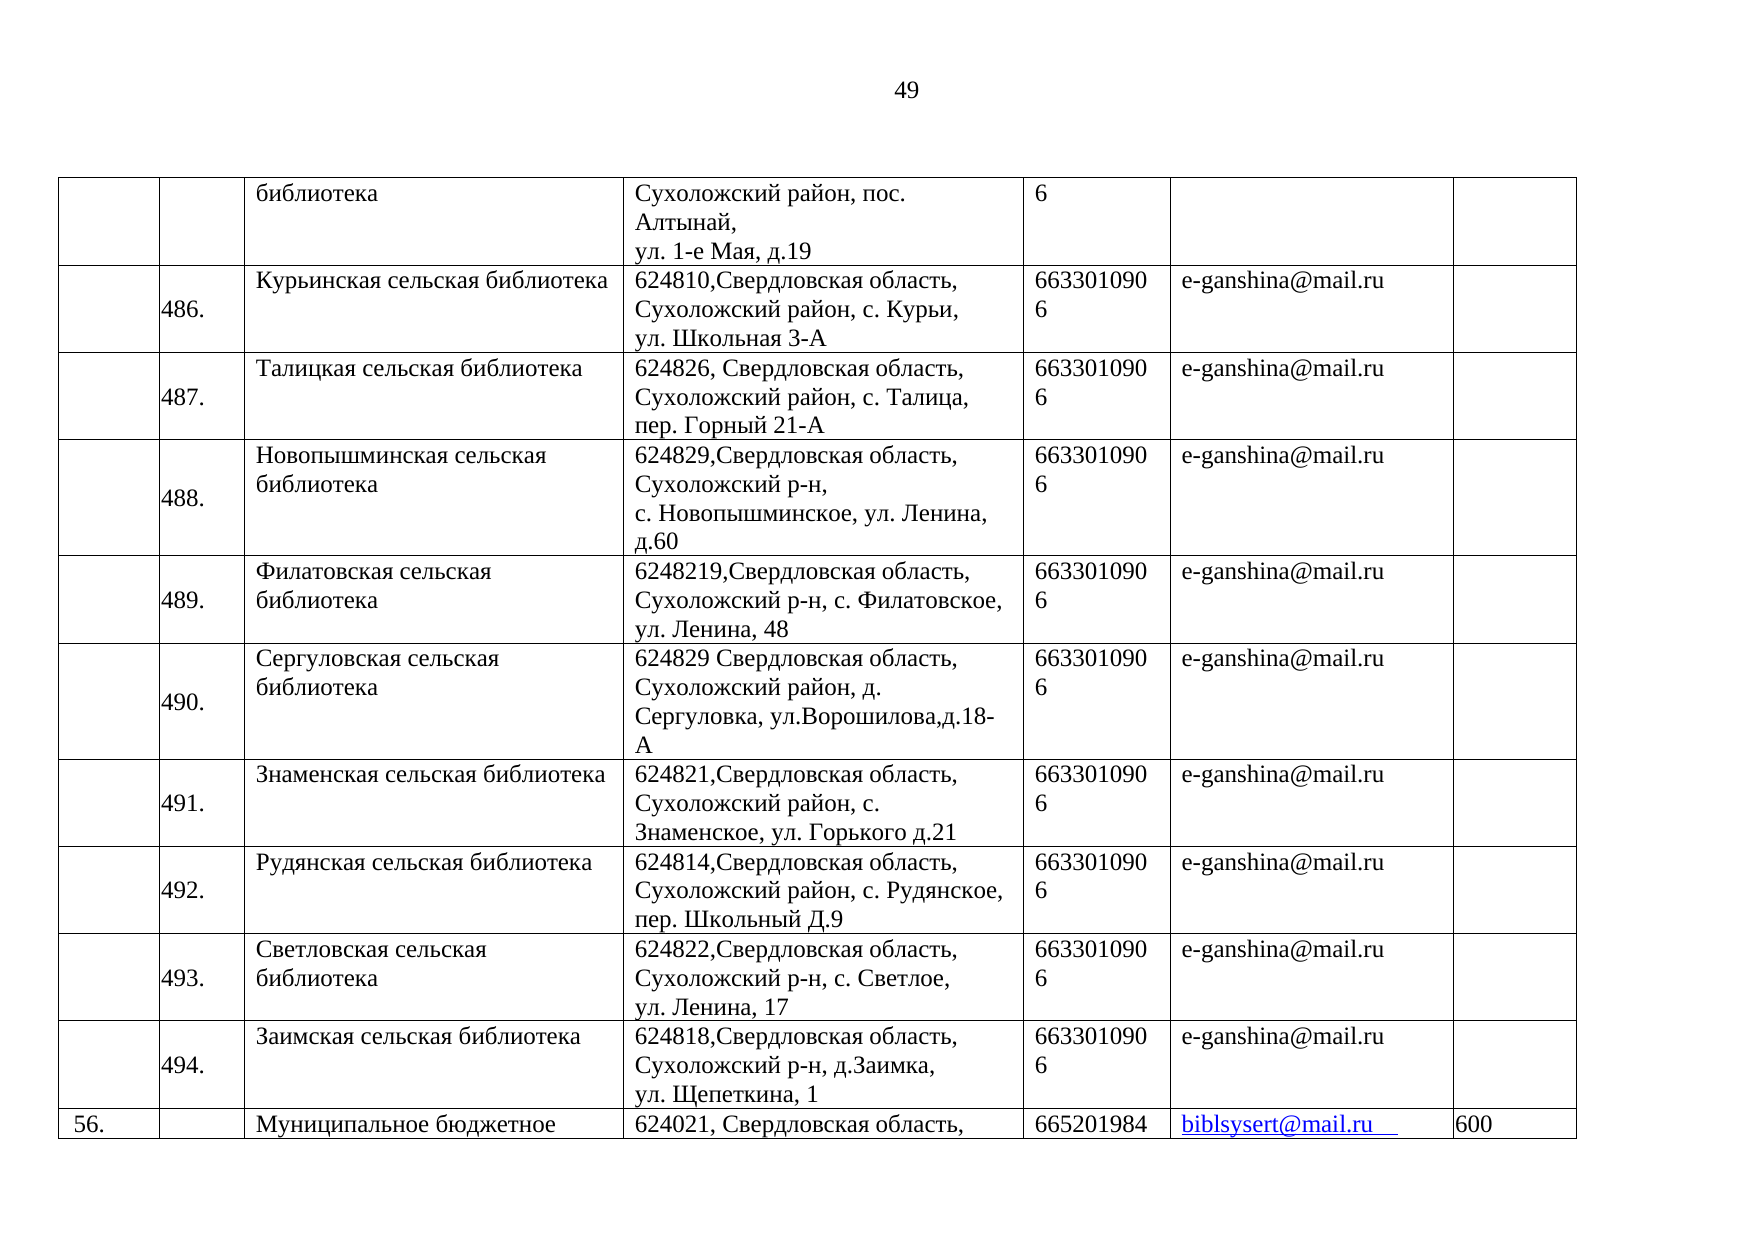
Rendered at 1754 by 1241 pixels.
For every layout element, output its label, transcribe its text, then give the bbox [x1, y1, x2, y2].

table_cell [1454, 934, 1576, 1020]
table_cell [1454, 644, 1576, 758]
table_cell [160, 847, 244, 933]
table_cell 6633010906 [1024, 440, 1170, 555]
table_cell [59, 1021, 159, 1108]
table_cell [160, 353, 244, 439]
table_cell e-ganshina@mail.ru [1171, 1021, 1453, 1108]
table_cell 6248219,Свердловская область, Сухоложский р-н, с. Филатовское, ул. Ленина, 48 [624, 556, 1023, 642]
table_cell [1454, 178, 1576, 264]
table_cell e-ganshina@mail.ru [1171, 353, 1453, 439]
table_cell [59, 353, 159, 439]
table_cell [160, 1021, 244, 1108]
table_cell Муниципальное бюджетное [245, 1109, 623, 1137]
table_cell [160, 556, 244, 642]
table_cell 624810,Свердловская область, Сухоложский район, с. Курьи, ул. Школьная 3-А [624, 266, 1023, 352]
table_cell Новопышминская сельская библиотека [245, 440, 623, 555]
table_cell Сергуловская сельская библиотека [245, 644, 623, 758]
table_cell [59, 847, 159, 933]
table_cell [59, 440, 159, 555]
table_cell e-ganshina@mail.ru [1171, 266, 1453, 352]
table_cell [160, 644, 244, 758]
table_cell [59, 556, 159, 642]
table_cell 624829 Свердловская область, Сухоложский район, д. Сергуловка, ул.Ворошилова,д.18-А [624, 644, 1023, 758]
table_cell [59, 934, 159, 1020]
table_cell [59, 1109, 159, 1137]
table_cell 6633010906 [1024, 847, 1170, 933]
table_cell Рудянская сельская библиотека [245, 847, 623, 933]
table_cell 624826, Свердловская область, Сухоложский район, с. Талица, пер. Горный 21-А [624, 353, 1023, 439]
table_cell 6633010906 [1024, 644, 1170, 758]
table_cell Талицкая сельская библиотека [245, 353, 623, 439]
table_cell [1171, 178, 1453, 264]
table_cell e-ganshina@mail.ru [1171, 760, 1453, 846]
table_cell [160, 440, 244, 555]
table_cell biblsysert@mail.ru [1171, 1109, 1453, 1137]
table_cell 6633010906 [1024, 760, 1170, 846]
table_cell 624829,Свердловская область, Сухоложский р-н, с. Новопышминское, ул. Ленина, д.60 [624, 440, 1023, 555]
table_cell 6633010906 [1024, 556, 1170, 642]
table_cell Заимская сельская библиотека [245, 1021, 623, 1108]
table_cell 6633010906 [1024, 934, 1170, 1020]
table_cell e-ganshina@mail.ru [1171, 847, 1453, 933]
table_cell e-ganshina@mail.ru [1171, 440, 1453, 555]
table_cell [160, 1109, 244, 1137]
table_cell [1454, 266, 1576, 352]
table_cell Курьинская сельская библиотека [245, 266, 623, 352]
table_cell [1454, 847, 1576, 933]
table_cell 624822,Свердловская область, Сухоложский р-н, с. Светлое, ул. Ленина, 17 [624, 934, 1023, 1020]
table_cell [160, 266, 244, 352]
table_cell e-ganshina@mail.ru [1171, 934, 1453, 1020]
table_cell [59, 644, 159, 758]
table_cell [59, 178, 159, 264]
table_cell [1454, 353, 1576, 439]
table_cell библиотека [245, 178, 623, 264]
table_cell Знаменская сельская библиотека [245, 760, 623, 846]
table_cell e-ganshina@mail.ru [1171, 556, 1453, 642]
table_cell [160, 178, 244, 264]
table_cell [59, 266, 159, 352]
table_cell [1454, 556, 1576, 642]
table_cell 6633010906 [1024, 1021, 1170, 1108]
table_cell 6633010906 [1024, 353, 1170, 439]
table_cell 6 [1024, 178, 1170, 264]
table_cell e-ganshina@mail.ru [1171, 644, 1453, 758]
table_cell [1454, 760, 1576, 846]
table_cell Сухоложский район, пос. Алтынай, ул. 1-е Мая, д.19 [624, 178, 1023, 264]
table_cell 624814,Свердловская область, Сухоложский район, с. Рудянское, пер. Школьный Д.9 [624, 847, 1023, 933]
table_cell [160, 934, 244, 1020]
table_cell 624821,Свердловская область, Сухоложский район, с. Знаменское, ул. Горького д.21 [624, 760, 1023, 846]
table_cell [1454, 1021, 1576, 1108]
table_cell [59, 760, 159, 846]
table_cell 600 [1454, 1109, 1576, 1137]
table_cell [1454, 440, 1576, 555]
table_cell [160, 760, 244, 846]
table_cell Светловская сельская библиотека [245, 934, 623, 1020]
table_cell 624021, Свердловская область, [624, 1109, 1023, 1137]
table_cell 6633010906 [1024, 266, 1170, 352]
table_cell 665201984 [1024, 1109, 1170, 1137]
table_cell 624818,Свердловская область, Сухоложский р-н, д.Заимка, ул. Щепеткина, 1 [624, 1021, 1023, 1108]
table_cell Филатовская сельская библиотека [245, 556, 623, 642]
